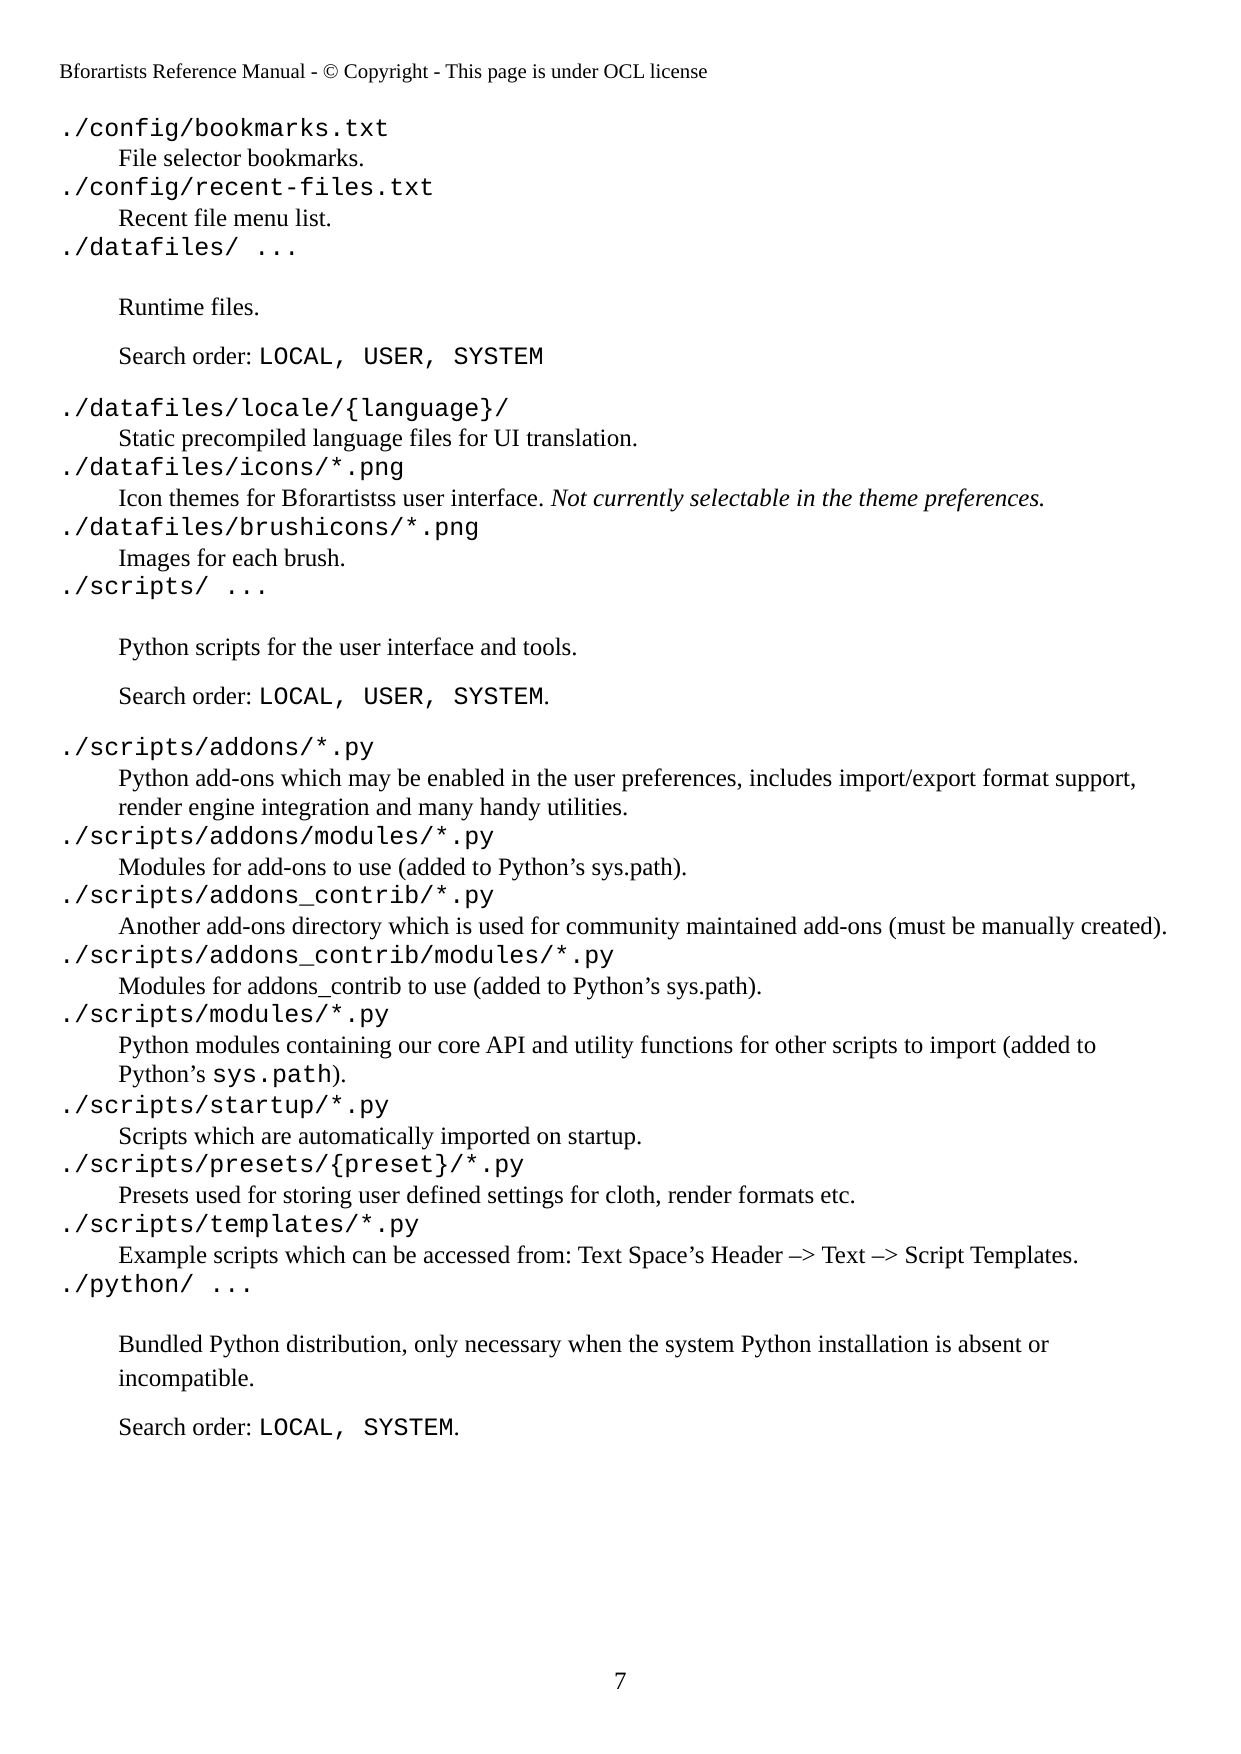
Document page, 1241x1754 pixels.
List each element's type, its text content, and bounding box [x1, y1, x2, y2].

subtitle ./datafiles/locale/{language}/ [59, 393, 1181, 423]
list Images for each brush. [118, 543, 1181, 571]
subtitle ./scripts/modules/*.py [59, 999, 1181, 1030]
text Search order: LOCAL, SYSTEM. [118, 1412, 1181, 1443]
text Search order: LOCAL, USER, SYSTEM [118, 341, 1181, 372]
text Search order: LOCAL, USER, SYSTEM. [118, 681, 1181, 712]
list Icon themes for Bforartistss user interface. Not currently selectable in the theme preferences. [118, 483, 1181, 512]
list Presets used for storing user defined settings for cloth, render formats etc. [118, 1180, 1181, 1209]
subtitle ./scripts/addons/modules/*.py [59, 821, 1181, 852]
subtitle ./scripts/startup/*.py [59, 1090, 1181, 1121]
subtitle ./scripts/presets/{preset}/*.py [59, 1149, 1181, 1180]
text Python scripts for the user interface and tools. [118, 632, 1181, 661]
subtitle ./config/recent-files.txt [59, 172, 1181, 203]
list Static precompiled language files for UI translation. [118, 423, 1181, 452]
subtitle ./datafiles/ ... [59, 232, 1181, 263]
subtitle ./datafiles/brushicons/*.png [59, 512, 1181, 543]
list Scripts which are automatically imported on startup. [118, 1121, 1181, 1149]
subtitle ./scripts/ ... [59, 571, 1181, 602]
text Bundled Python distribution, only necessary when the system Python installation is absent or incompatible. [118, 1329, 1181, 1392]
list Another add-ons directory which is used for community maintained add-ons (must be manually created). [118, 911, 1181, 940]
list Python modules containing our core API and utility functions for other scripts to import (added to Python’s sys.path). [118, 1030, 1181, 1090]
list File selector bookmarks. [118, 143, 1181, 172]
subtitle ./datafiles/icons/*.png [59, 452, 1181, 483]
subtitle ./config/bookmarks.txt [59, 113, 1181, 143]
subtitle ./python/ ... [59, 1269, 1181, 1299]
list Modules for addons_contrib to use (added to Python’s sys.path). [118, 971, 1181, 999]
list Example scripts which can be accessed from: Text Space’s Header –> Text –> Script Templates. [118, 1240, 1181, 1269]
list Recent file menu list. [118, 203, 1181, 232]
list Modules for add-ons to use (added to Python’s sys.path). [118, 852, 1181, 880]
subtitle ./scripts/addons_contrib/*.py [59, 880, 1181, 911]
subtitle ./scripts/templates/*.py [59, 1209, 1181, 1240]
subtitle ./scripts/addons_contrib/modules/*.py [59, 940, 1181, 971]
list Python add-ons which may be enabled in the user preferences, includes import/export format support, render engine integration and many handy utilities. [118, 763, 1181, 821]
subtitle ./scripts/addons/*.py [59, 732, 1181, 763]
text Runtime files. [118, 292, 1181, 321]
